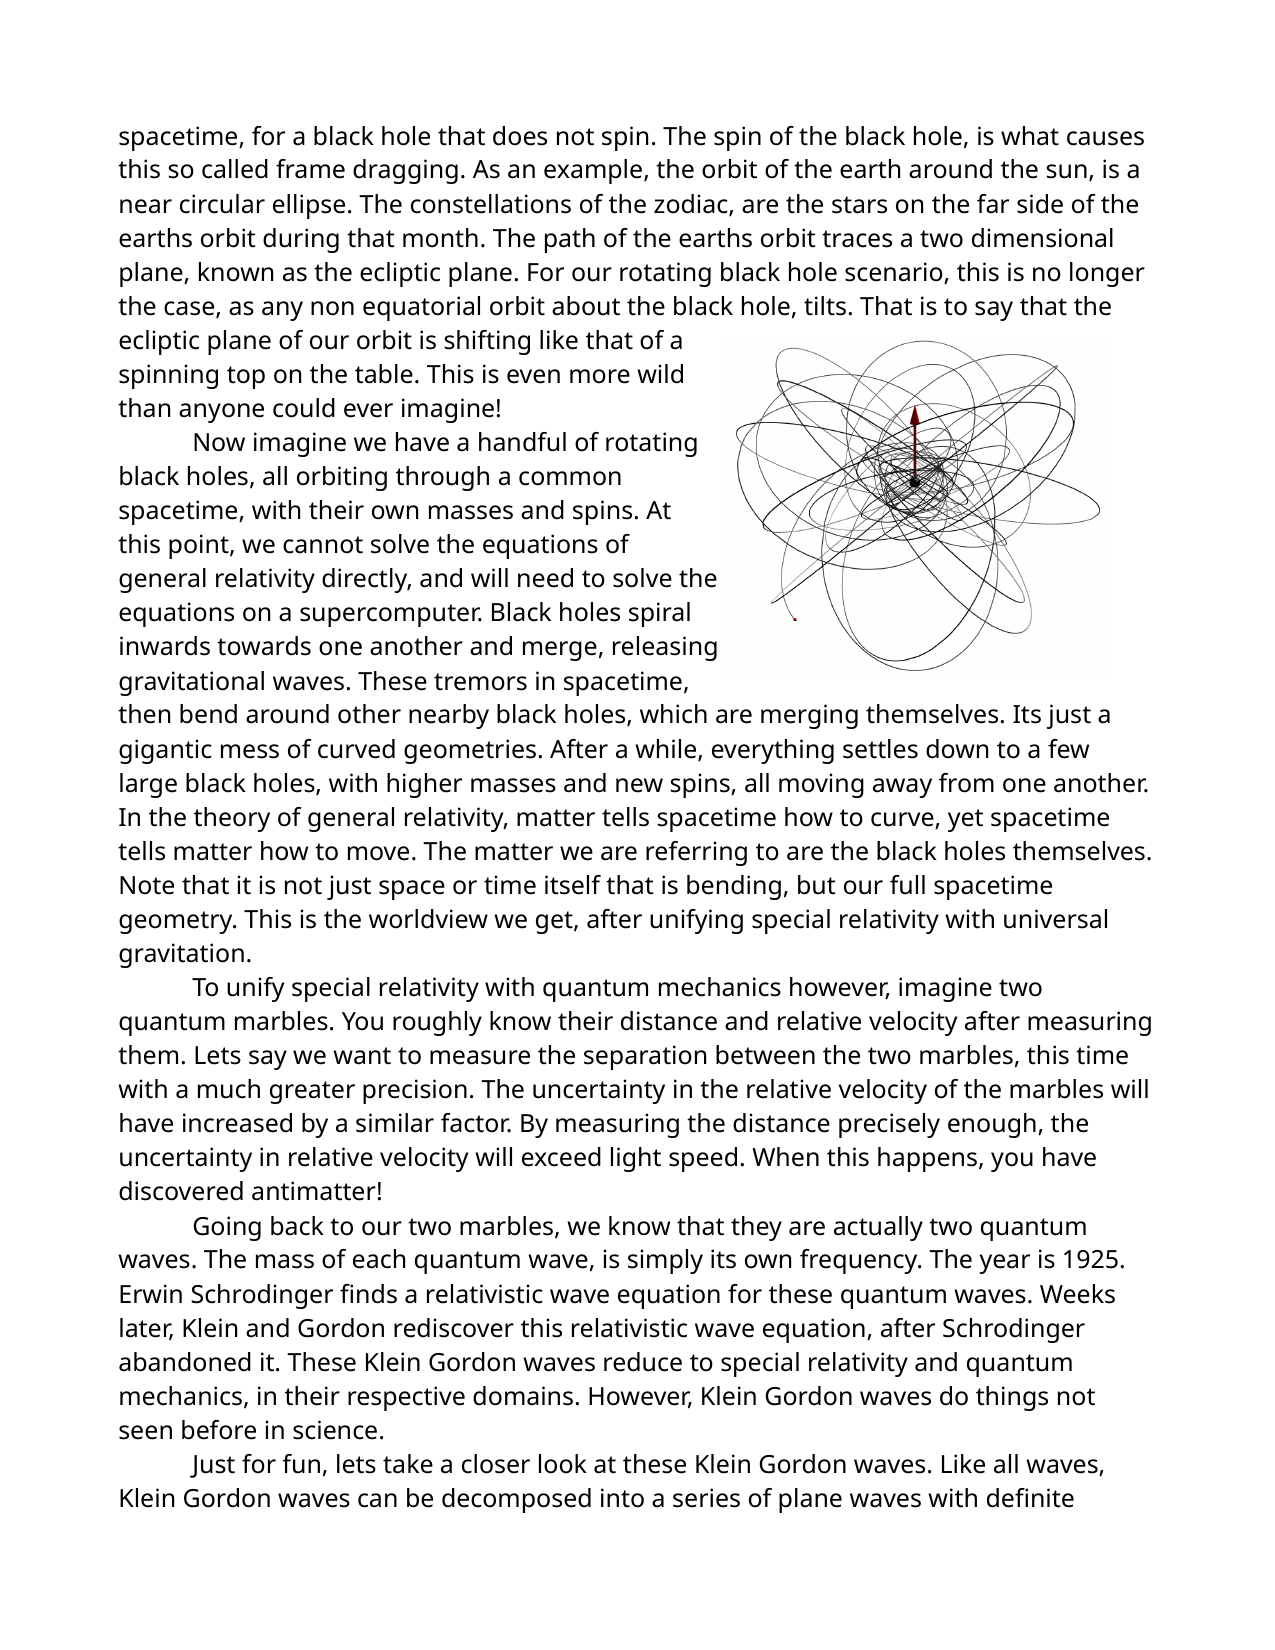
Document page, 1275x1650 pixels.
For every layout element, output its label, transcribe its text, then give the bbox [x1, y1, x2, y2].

text Now imagine we have a handful of rotating black holes, all orbiting through a common spacetime, with their own masses and spins. At this point, we cannot solve the equations of general relativity directly, and will need to solve the equations on a supercomputer. Black holes spiral inwards towards one another and merge, releasing gravitational waves. These tremors in spacetime, then bend around other nearby black holes, which are merging themselves. Its just a gigantic mess of curved geometries. After a while, everything settles down to a few large black holes, with higher masses and new spins, all moving away from one another. In the theory of general relativity, matter tells spacetime how to curve, yet spacetime tells matter how to move. The matter we are referring to are the black holes themselves. Note that it is not just space or time itself that is bending, but our full spacetime geometry. This is the worldview we get, after unifying special relativity with universal gravitation. [118, 678, 1157, 970]
text Just for fun, lets take a closer look at these Klein Gordon waves. Like all waves, Klein Gordon waves can be decomposed into a series of plane waves with definite [118, 1447, 1157, 1515]
text Going back to our two marbles, we know that they are actually two quantum waves. The mass of each quantum wave, is simply its own frequency. The year is 1925. Erwin Schrodinger finds a relativistic wave equation for these quantum waves. Weeks later, Klein and Gordon rediscover this relativistic wave equation, after Schrodinger abandoned it. These Klein Gordon waves reduce to special relativity and quantum mechanics, in their respective domains. However, Klein Gordon waves do things not seen before in science. [118, 1208, 1157, 1447]
picture [719, 335, 1110, 678]
text spacetime, for a black hole that does not spin. The spin of the black hole, is what causes this so called frame dragging. As an example, the orbit of the earth around the sun, is a near circular ellipse. The constellations of the zodiac, are the stars on the far side of the earths orbit during that month. The path of the earths orbit traces a two dimensional plane, known as the ecliptic plane. For our rotating black hole scenario, this is no longer the case, as any non equatorial orbit about the black hole, tilts. That is to say that the ecliptic plane of our orbit is shifting like that of a spinning top on the table. This is even more wild than anyone could ever imagine! [118, 118, 1157, 425]
text To unify special relativity with quantum mechanics however, imagine two quantum marbles. You roughly know their distance and relative velocity after measuring them. Lets say we want to measure the separation between the two marbles, this time with a much greater precision. The uncertainty in the relative velocity of the marbles will have increased by a similar factor. By measuring the distance precisely enough, the uncertainty in relative velocity will exceed light speed. When this happens, you have discovered antimatter! [118, 970, 1157, 1208]
